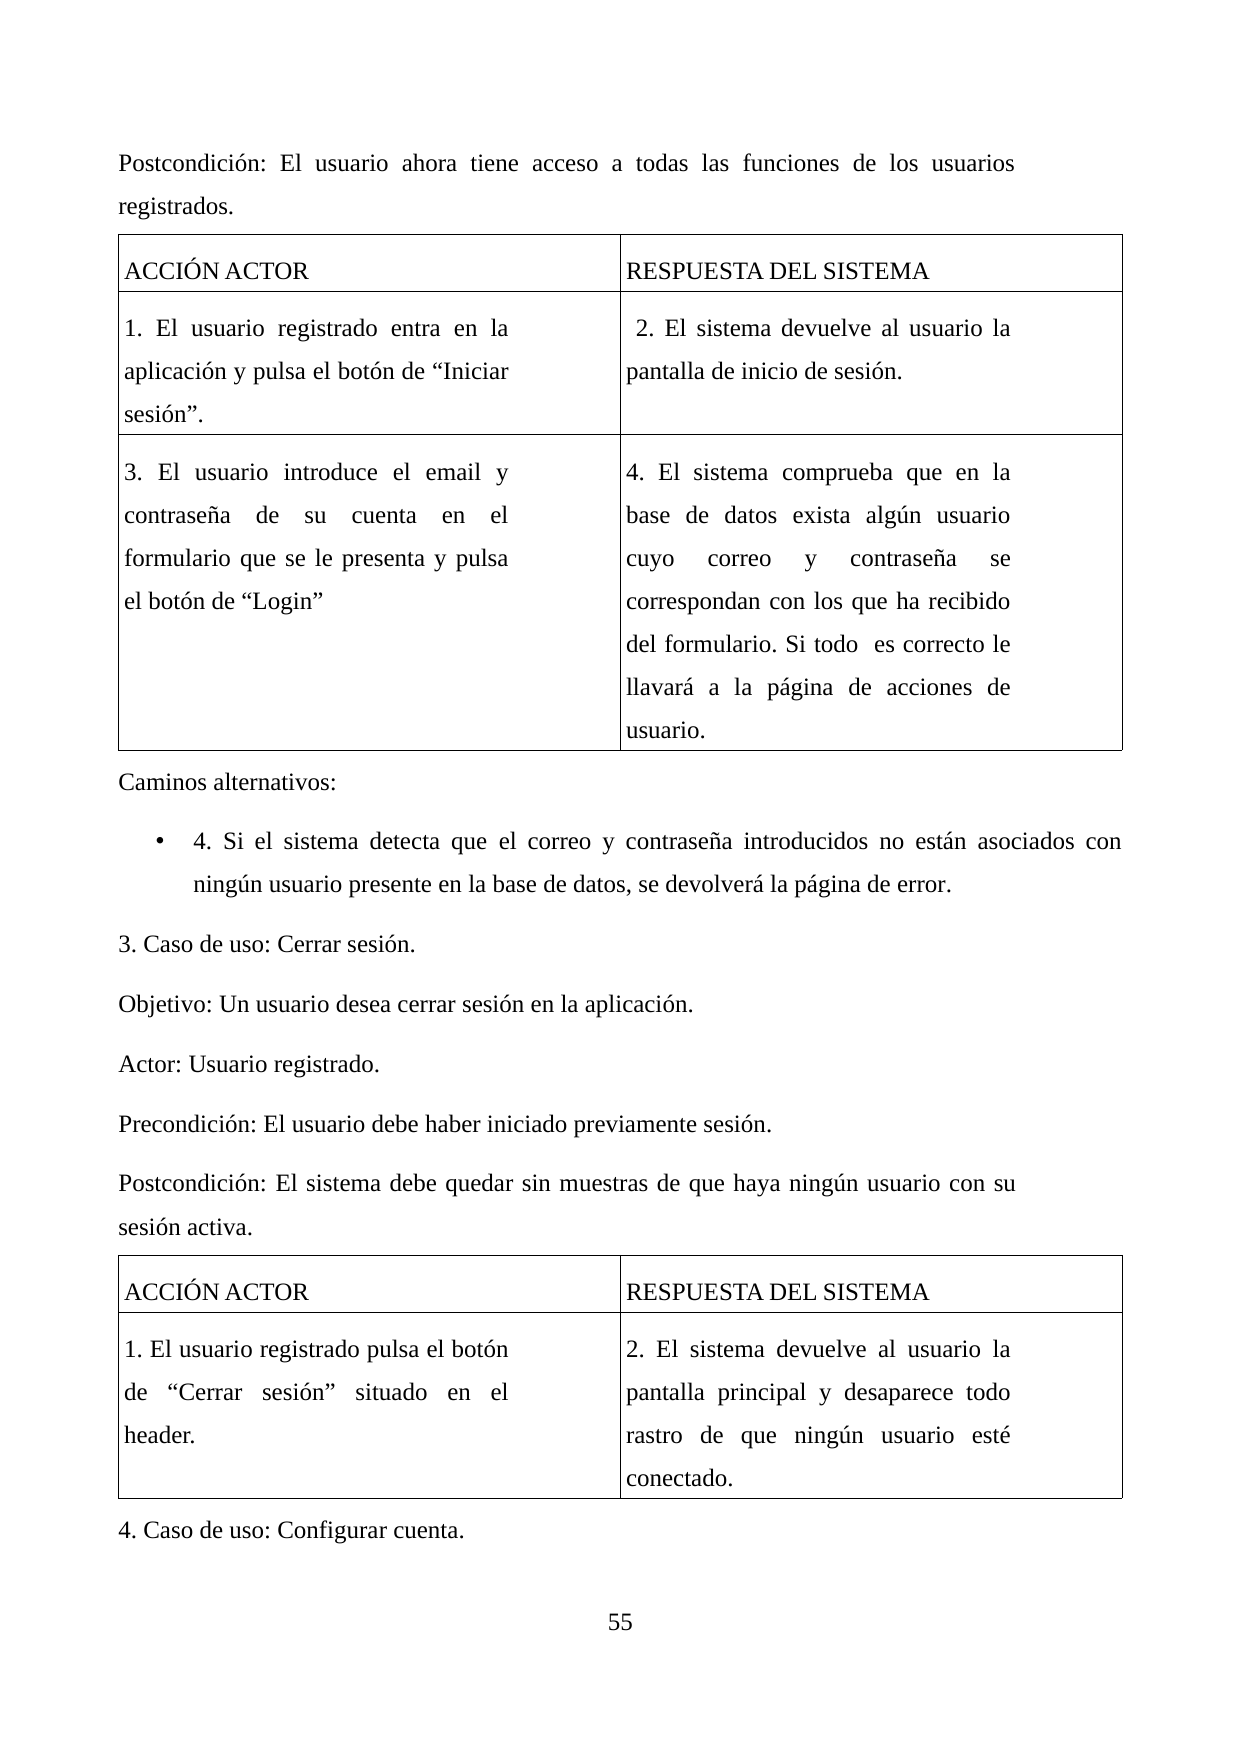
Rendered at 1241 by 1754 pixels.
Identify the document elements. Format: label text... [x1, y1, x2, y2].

table_cell 3. El usuario introduce el email y contraseña de su cuenta en el formulario que se le presenta y pulsa el botón de “Login” [119, 435, 620, 750]
list 4. Si el sistema detecta que el correo y contraseña introducidos no están asociados con ningún usuario presente en la base de datos, se devolverá la página de error. [156, 826, 1122, 898]
text Actor: Usuario registrado. [118, 1049, 1017, 1078]
table_header ACCIÓN ACTOR [119, 1256, 620, 1312]
table_cell 2. El sistema devuelve al usuario la pantalla principal y desaparece todo rastro de que ningún usuario esté conectado. [621, 1313, 1122, 1498]
table_cell 1. El usuario registrado entra en la aplicación y pulsa el botón de “Iniciar sesión”. [119, 292, 620, 434]
table_cell 1. El usuario registrado pulsa el botón de “Cerrar sesión” situado en el header. [119, 1313, 620, 1498]
text Postcondición: El usuario ahora tiene acceso a todas las funciones de los usuarios registrados. [118, 148, 1017, 219]
table_cell 4. El sistema comprueba que en la base de datos exista algún usuario cuyo correo y contraseña se correspondan con los que ha recibido del formulario. Si todo es correcto le llavará a la página de acciones de usuario. [621, 435, 1122, 750]
table_header RESPUESTA DEL SISTEMA [621, 235, 1122, 291]
text Caminos alternativos: [118, 767, 1017, 795]
table_cell 2. El sistema devuelve al usuario la pantalla de inicio de sesión. [621, 292, 1122, 434]
text Postcondición: El sistema debe quedar sin muestras de que haya ningún usuario con su sesión activa. [118, 1168, 1017, 1240]
text Objetivo: Un usuario desea cerrar sesión en la aplicación. [118, 989, 1017, 1018]
text 3. Caso de uso: Cerrar sesión. [118, 929, 1017, 958]
table_header ACCIÓN ACTOR [119, 235, 620, 291]
table_header RESPUESTA DEL SISTEMA [621, 1256, 1122, 1312]
text Precondición: El usuario debe haber iniciado previamente sesión. [118, 1109, 1017, 1137]
text 4. Caso de uso: Configurar cuenta. [118, 1515, 1017, 1543]
